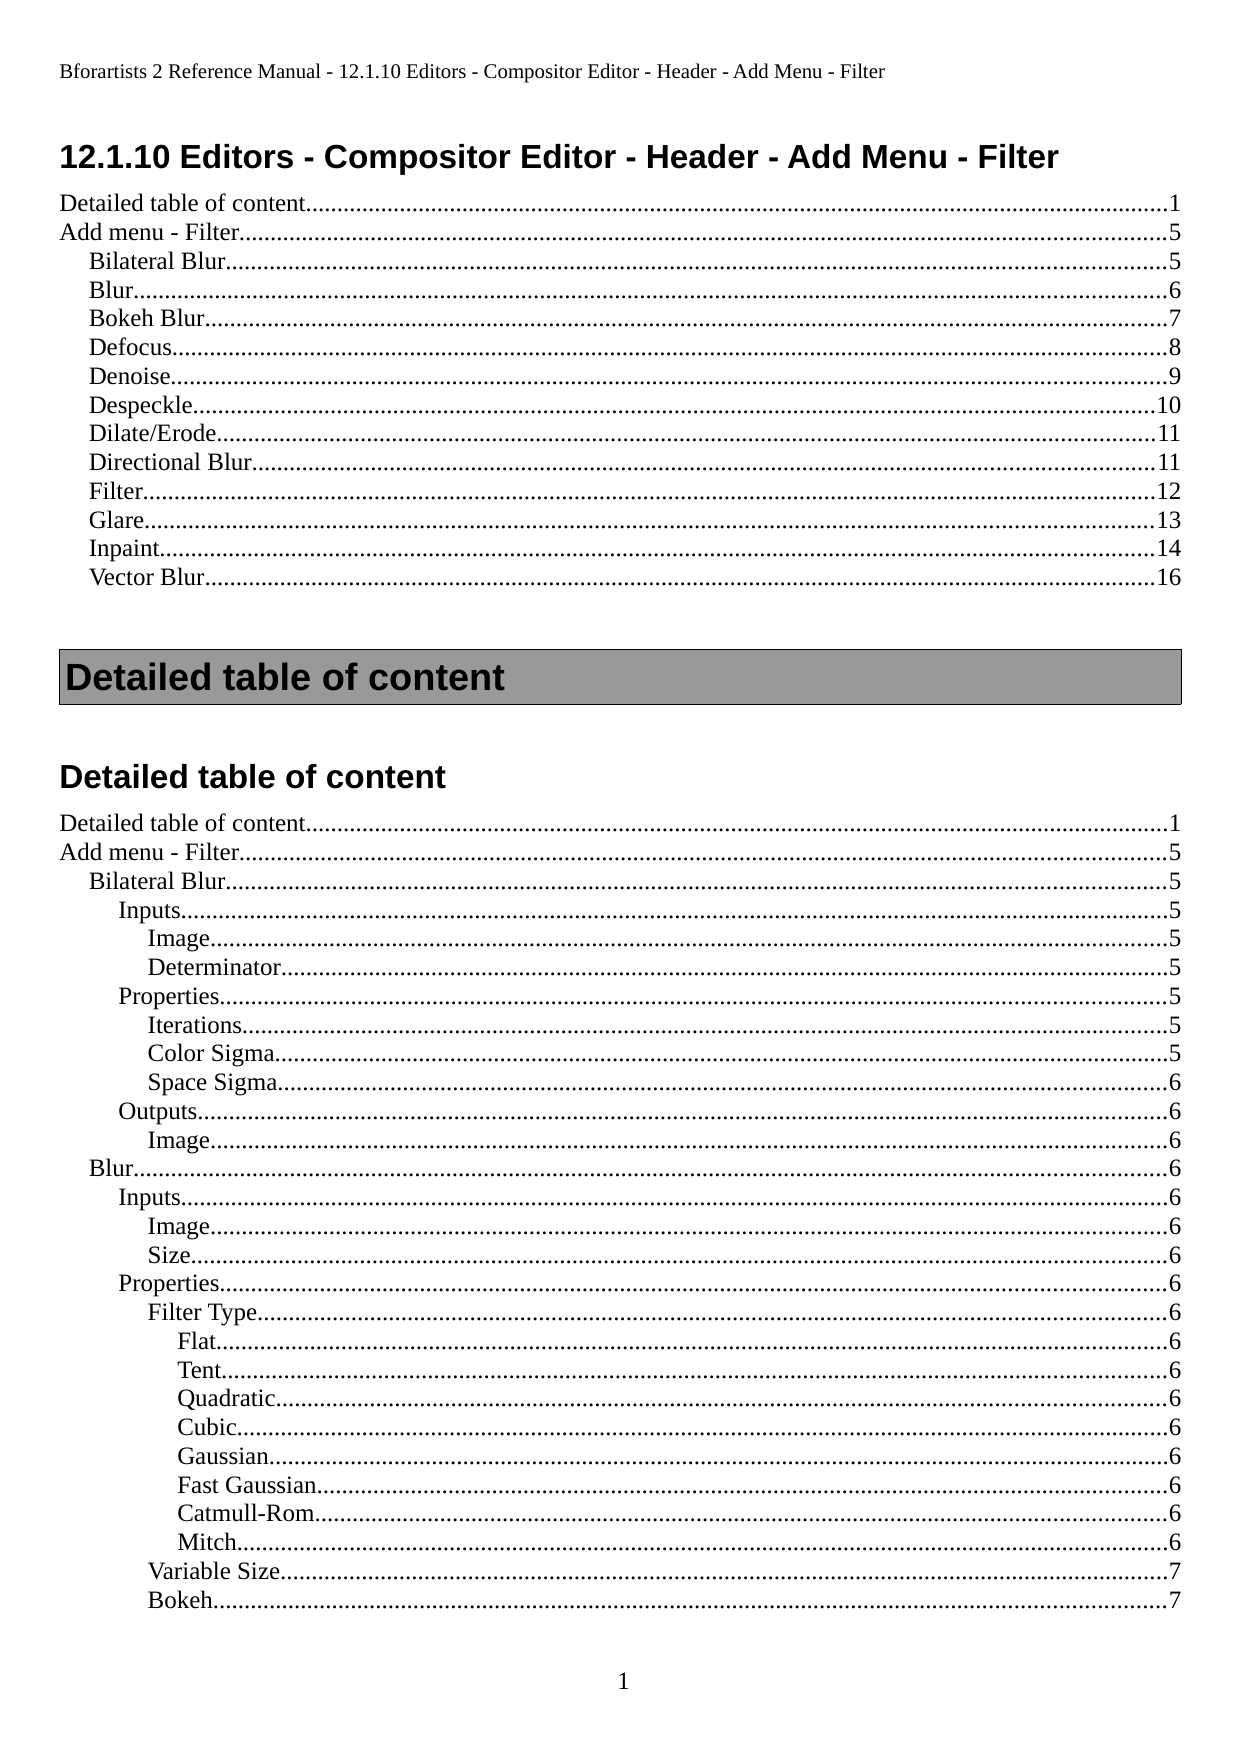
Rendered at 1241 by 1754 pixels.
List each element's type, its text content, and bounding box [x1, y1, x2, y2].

text Denoise 9 [88, 361, 1181, 390]
text Mitch 6 [177, 1527, 1181, 1556]
text Image 5 [147, 923, 1181, 952]
text Inpaint 14 [88, 533, 1181, 562]
text Properties 6 [118, 1268, 1181, 1297]
text Iterations 5 [147, 1010, 1181, 1038]
text Gaussian 6 [177, 1441, 1181, 1470]
text Dilate/Erode 11 [88, 418, 1181, 447]
text Size 6 [147, 1240, 1181, 1268]
text Outputs 6 [118, 1096, 1181, 1125]
text Image 6 [147, 1125, 1181, 1153]
text Fast Gaussian 6 [177, 1470, 1181, 1498]
text Blur 6 [88, 1153, 1181, 1182]
text Detailed table of content 1 [59, 188, 1181, 217]
text Blur 6 [88, 275, 1181, 303]
table_header Detailed table of content [60, 650, 1181, 704]
text Filter 12 [88, 476, 1181, 505]
text Filter Type 6 [147, 1297, 1181, 1326]
text Add menu - Filter 5 [59, 837, 1181, 866]
text Properties 5 [118, 981, 1181, 1010]
text Inputs 5 [118, 895, 1181, 923]
text Cubic 6 [177, 1412, 1181, 1441]
text Glare 13 [88, 505, 1181, 533]
subtitle Detailed table of content [59, 758, 1181, 796]
subtitle 12.1.10 Editors - Compositor Editor - Header - Add Menu - Filter [59, 138, 1181, 176]
text Bilateral Blur 5 [88, 866, 1181, 895]
text Determinator 5 [147, 952, 1181, 981]
text Despeckle 10 [88, 390, 1181, 418]
text Detailed table of content 1 [59, 808, 1181, 837]
text Image 6 [147, 1211, 1181, 1240]
text Directional Blur 11 [88, 447, 1181, 476]
text Bilateral Blur 5 [88, 246, 1181, 275]
text Tent 6 [177, 1355, 1181, 1383]
text Vector Blur 16 [88, 562, 1181, 591]
text Defocus 8 [88, 332, 1181, 361]
text Variable Size 7 [147, 1556, 1181, 1585]
text Catmull-Rom 6 [177, 1498, 1181, 1527]
text Color Sigma 5 [147, 1038, 1181, 1067]
text Flat 6 [177, 1326, 1181, 1355]
text Bokeh 7 [147, 1585, 1181, 1613]
text Add menu - Filter 5 [59, 217, 1181, 246]
text Space Sigma 6 [147, 1067, 1181, 1096]
text Bokeh Blur 7 [88, 303, 1181, 332]
text Inputs 6 [118, 1182, 1181, 1211]
text Quadratic 6 [177, 1383, 1181, 1412]
